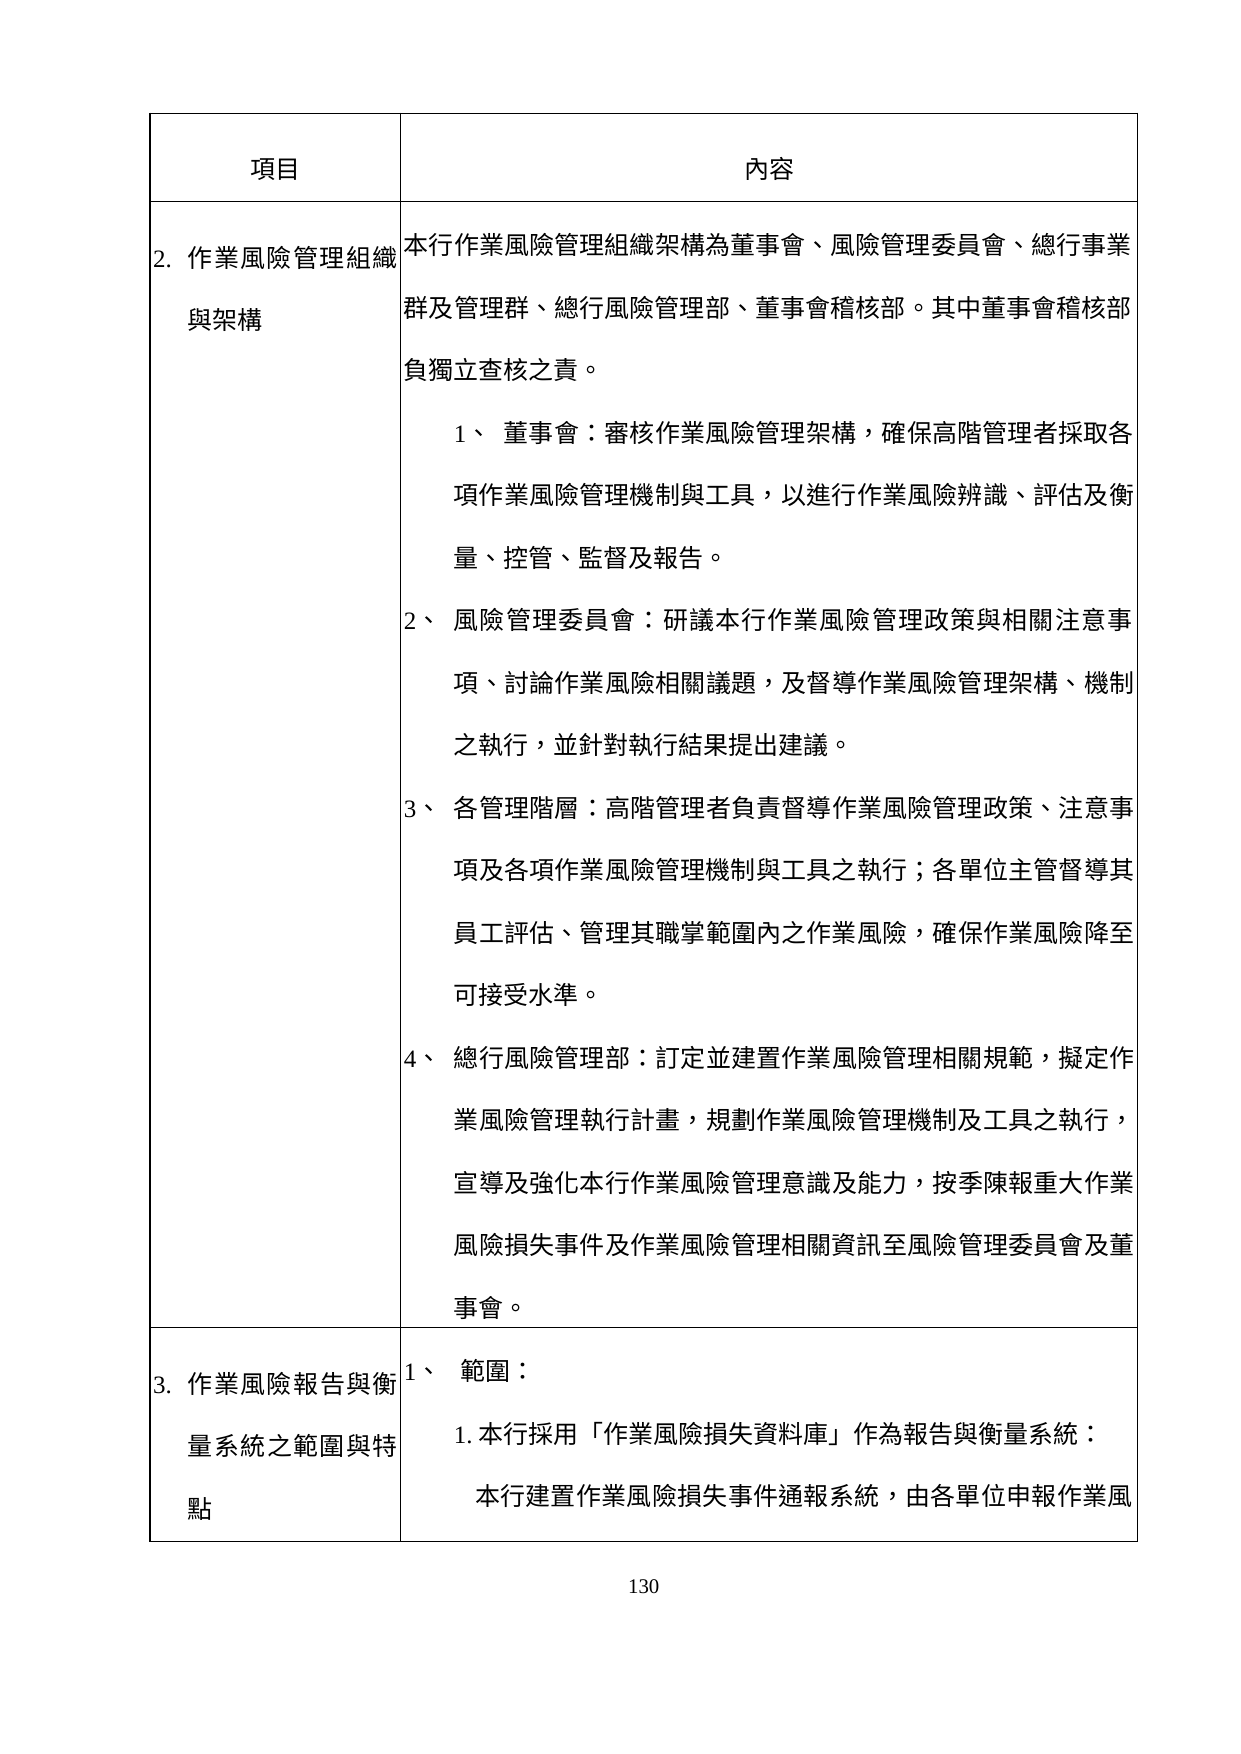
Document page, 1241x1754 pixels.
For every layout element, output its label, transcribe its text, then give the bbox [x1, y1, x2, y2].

table_header 項目 [151, 114, 400, 201]
table_cell 作業風險報告與衡量系統之範圍與特點 [151, 1328, 400, 1541]
table_cell 範圍： 本行採用「作業風險損失資料庫」作為報告與衡量系統： 本行建置作業風險損失事件通報系統，由各單位申報作業風 [401, 1328, 1137, 1541]
table_cell 作業風險管理組織與架構 [151, 202, 400, 1327]
table_header 內容 [401, 114, 1137, 201]
table_cell 本行作業風險管理組織架構為董事會、風險管理委員會、總行事業群及管理群、總行風險管理部、董事會稽核部。其中董事會稽核部負獨立查核之責。 董事會：審核作業風險管理架構，確保高階管理者採取各項作業風險管理機制與工具，以進行作業風險辨識、評估及衡量、控管、監督及報告。 風險管理委員會：研議本行作業風險管理政策與相關注意事項、討論作業風險相關議題，及督導作業風險管理架構、機制之執行，並針對執行結果提出建議。 各管理階層：高階管理者負責督導作業風險管理政策、注意事項及各項作業風險管理機制與工具之執行；各單位主管督導其員工評估、管理其職掌範圍內之作業風險，確保作業風險降至可接受水準。 總行風險管理部：訂定並建置作業風險管理相關規範，擬定作業風險管理執行計畫，規劃作業風險管理機制及工具之執行，宣導及強化本行作業風險管理意識及能力，按季陳報重大作業風險損失事件及作業風險管理相關資訊至風險管理委員會及董事會。 [401, 202, 1137, 1327]
